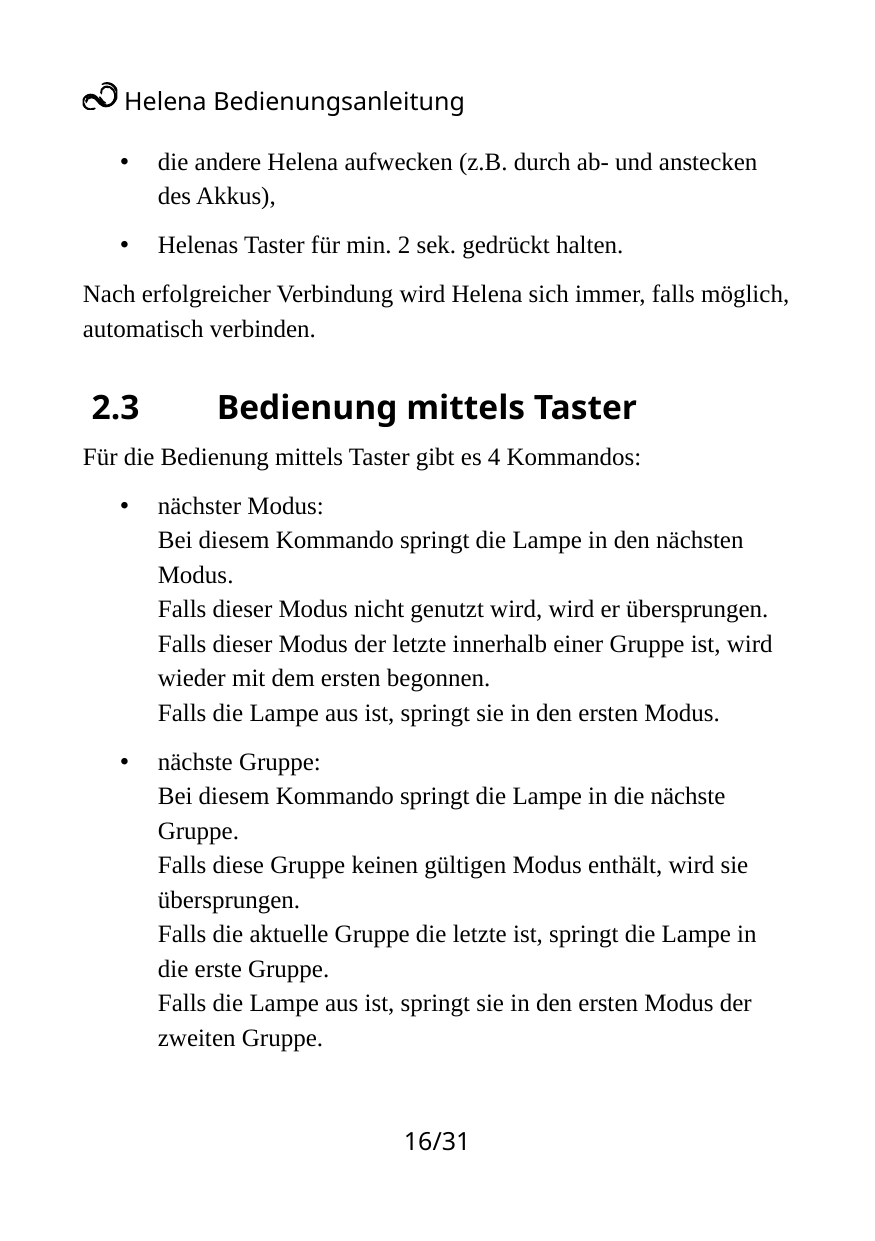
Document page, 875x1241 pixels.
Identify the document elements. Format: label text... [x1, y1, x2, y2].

subtitle Bedienung mittels Taster [83, 384, 791, 429]
text Nach erfolgreicher Verbindung wird Helena sich immer, falls möglich, automatisch verbinden. [83, 279, 791, 342]
list nächste Gruppe: Bei diesem Kommando springt die Lampe in die nächste Gruppe. Falls diese Gruppe keinen gültigen Modus enthält, wird sie übersprungen. Falls die aktuelle Gruppe die letzte ist, springt die Lampe in die erste Gruppe. Falls die Lampe aus ist, springt sie in den ersten Modus der zweiten Gruppe. [120, 747, 791, 1051]
list nächster Modus: Bei diesem Kommando springt die Lampe in den nächsten Modus. Falls dieser Modus nicht genutzt wird, wird er übersprungen. Falls dieser Modus der letzte innerhalb einer Gruppe ist, wird wieder mit dem ersten begonnen. Falls die Lampe aus ist, springt sie in den ersten Modus. [120, 491, 791, 727]
text Für die Bedienung mittels Taster gibt es 4 Kommandos: [83, 442, 791, 471]
list die andere Helena aufwecken (z.B. durch ab- und anstecken des Akkus), [120, 147, 791, 210]
list Helenas Taster für min. 2 sek. gedrückt halten. [120, 230, 791, 259]
